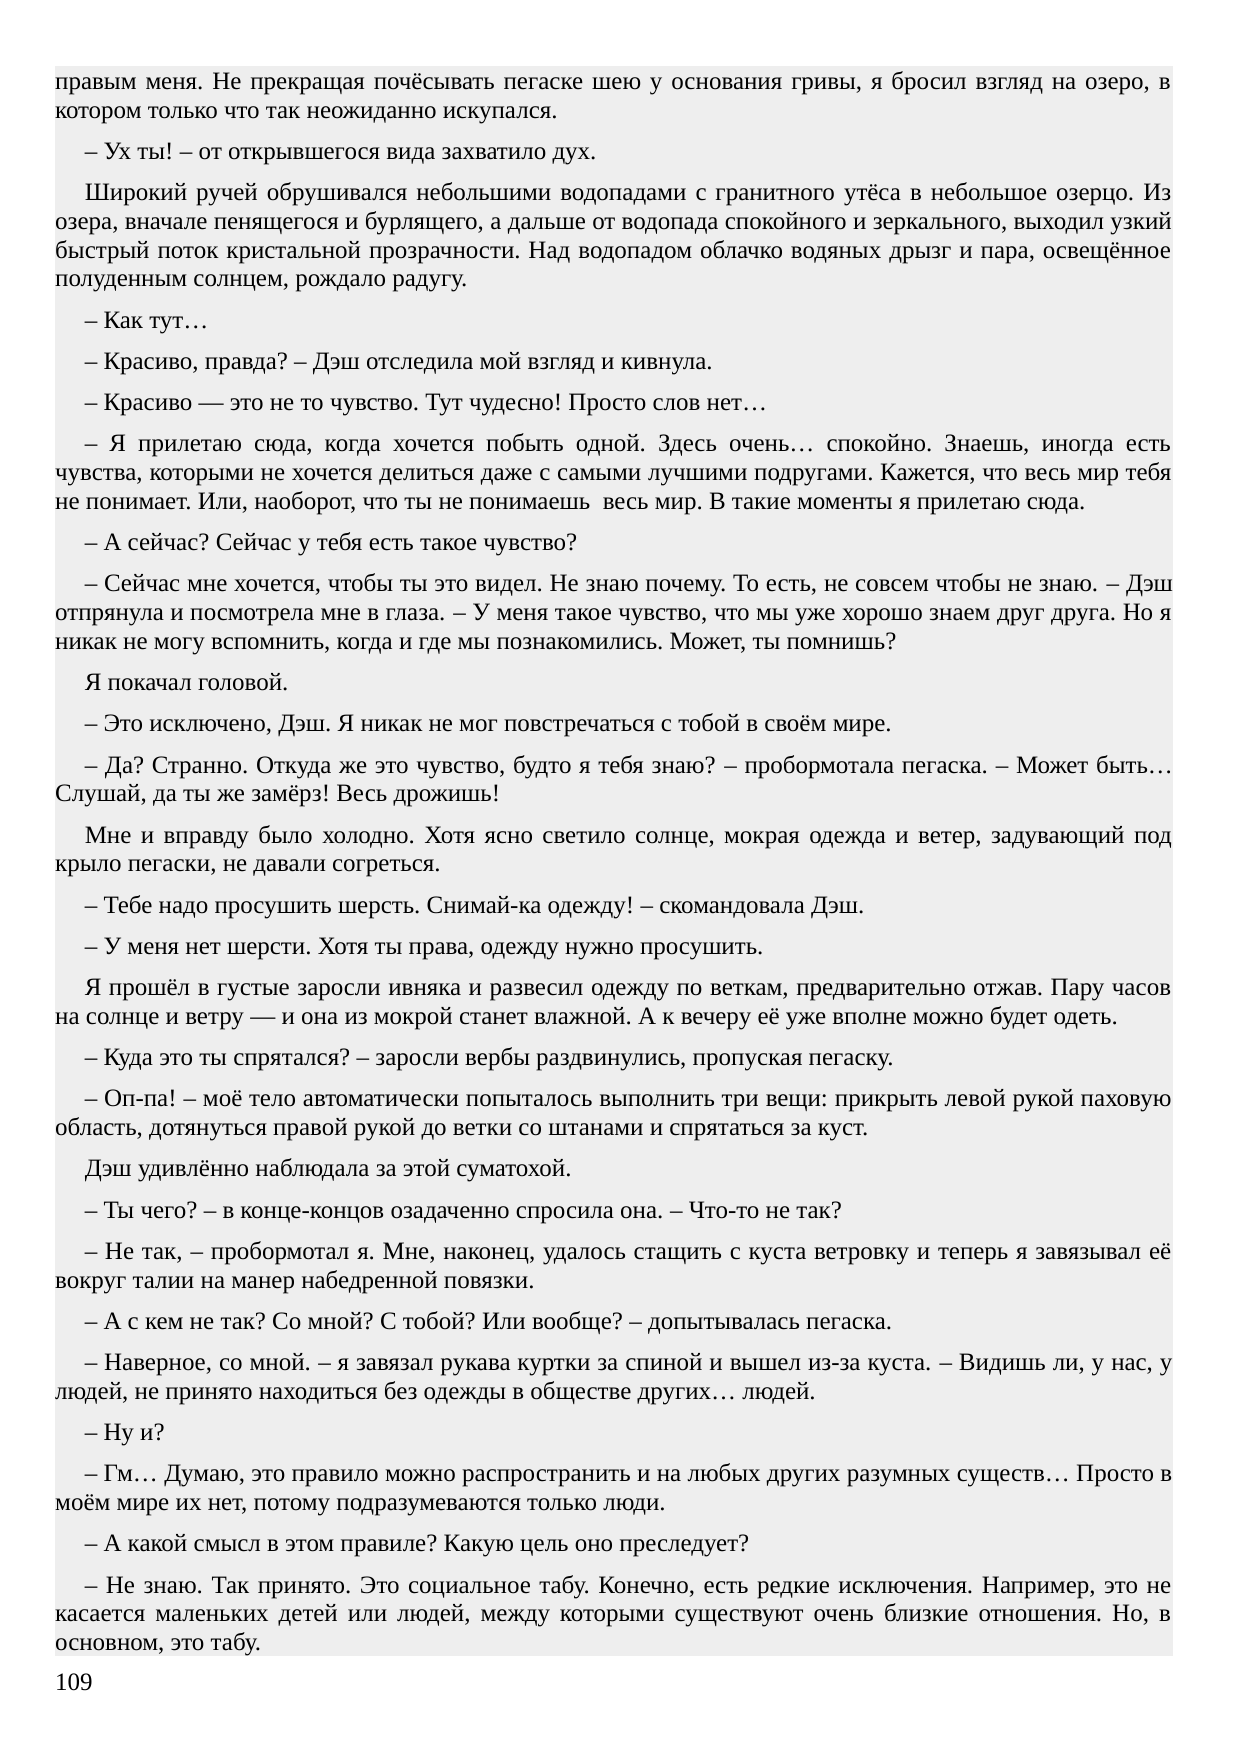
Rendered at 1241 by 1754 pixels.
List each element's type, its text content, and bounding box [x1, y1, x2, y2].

text Я покачал головой. [55, 667, 1173, 696]
text – А сейчас? Сейчас у тебя есть такое чувство? [55, 527, 1173, 556]
text – Ну и? [55, 1417, 1173, 1446]
text – Ух ты! – от открывшегося вида захватило дух. [55, 136, 1173, 165]
text – Это исключено, Дэш. Я никак не мог повстречаться с тобой в своём мире. [55, 708, 1173, 737]
text – А какой смысл в этом правиле? Какую цель оно преследует? [55, 1528, 1173, 1557]
text Дэш удивлённо наблюдала за этой суматохой. [55, 1153, 1173, 1182]
text – Красиво — это не то чувство. Тут чудесно! Просто слов нет… [55, 387, 1173, 416]
text – Красиво, правда? – Дэш отследила мой взгляд и кивнула. [55, 346, 1173, 375]
text – Я прилетаю сюда, когда хочется побыть одной. Здесь очень… спокойно. Знаешь, иногда есть чувства, которыми не хочется делиться даже с самыми лучшими подругами. Кажется, что весь мир тебя не понимает. Или, наоборот, что ты не понимаешь весь мир. В такие моменты я прилетаю сюда. [55, 428, 1173, 515]
text – У меня нет шерсти. Хотя ты права, одежду нужно просушить. [55, 931, 1173, 960]
text – Не так, – пробормотал я. Мне, наконец, удалось стащить с куста ветровку и теперь я завязывал её вокруг талии на манер набедренной повязки. [55, 1236, 1173, 1293]
text – А с кем не так? Со мной? С тобой? Или вообще? – допытывалась пегаска. [55, 1306, 1173, 1335]
text – Наверное, со мной. – я завязал рукава куртки за спиной и вышел из-за куста. – Видишь ли, у нас, у людей, не принято находиться без одежды в обществе других… людей. [55, 1347, 1173, 1405]
text Широкий ручей обрушивался небольшими водопадами с гранитного утёса в небольшое озерцо. Из озера, вначале пенящегося и бурлящего, а дальше от водопада спокойного и зеркального, выходил узкий быстрый поток кристальной прозрачности. Над водопадом облачко водяных дрызг и пара, освещённое полуденным солнцем, рождало радугу. [55, 177, 1173, 292]
text – Да? Странно. Откуда же это чувство, будто я тебя знаю? – пробормотала пегаска. – Может быть… Слушай, да ты же замёрз! Весь дрожишь! [55, 750, 1173, 807]
text правым меня. Не прекращая почёсывать пегаске шею у основания гривы, я бросил взгляд на озеро, в котором только что так неожиданно искупался. [55, 66, 1173, 123]
text Я прошёл в густые заросли ивняка и развесил одежду по веткам, предварительно отжав. Пару часов на солнце и ветру — и она из мокрой станет влажной. А к вечеру её уже вполне можно будет одеть. [55, 972, 1173, 1030]
text – Гм… Думаю, это правило можно распространить и на любых других разумных существ… Просто в моём мире их нет, потому подразумеваются только люди. [55, 1458, 1173, 1516]
text Мне и вправду было холодно. Хотя ясно светило солнце, мокрая одежда и ветер, задувающий под крыло пегаски, не давали согреться. [55, 820, 1173, 877]
text – Сейчас мне хочется, чтобы ты это видел. Не знаю почему. То есть, не совсем чтобы не знаю. – Дэш отпрянула и посмотрела мне в глаза. – У меня такое чувство, что мы уже хорошо знаем друг друга. Но я никак не могу вспомнить, когда и где мы познакомились. Может, ты помнишь? [55, 568, 1173, 655]
text – Тебе надо просушить шерсть. Снимай-ка одежду! – скомандовала Дэш. [55, 890, 1173, 918]
text – Как тут… [55, 305, 1173, 333]
text – Куда это ты спрятался? – заросли вербы раздвинулись, пропуская пегаску. [55, 1042, 1173, 1071]
text – Ты чего? – в конце-концов озадаченно спросила она. – Что-то не так? [55, 1195, 1173, 1223]
text – Не знаю. Так принято. Это социальное табу. Конечно, есть редкие исключения. Например, это не касается маленьких детей или людей, между которыми существуют очень близкие отношения. Но, в основном, это табу. [55, 1570, 1173, 1656]
text – Оп-па! – моё тело автоматически попыталось выполнить три вещи: прикрыть левой рукой паховую область, дотянуться правой рукой до ветки со штанами и спрятаться за куст. [55, 1083, 1173, 1141]
